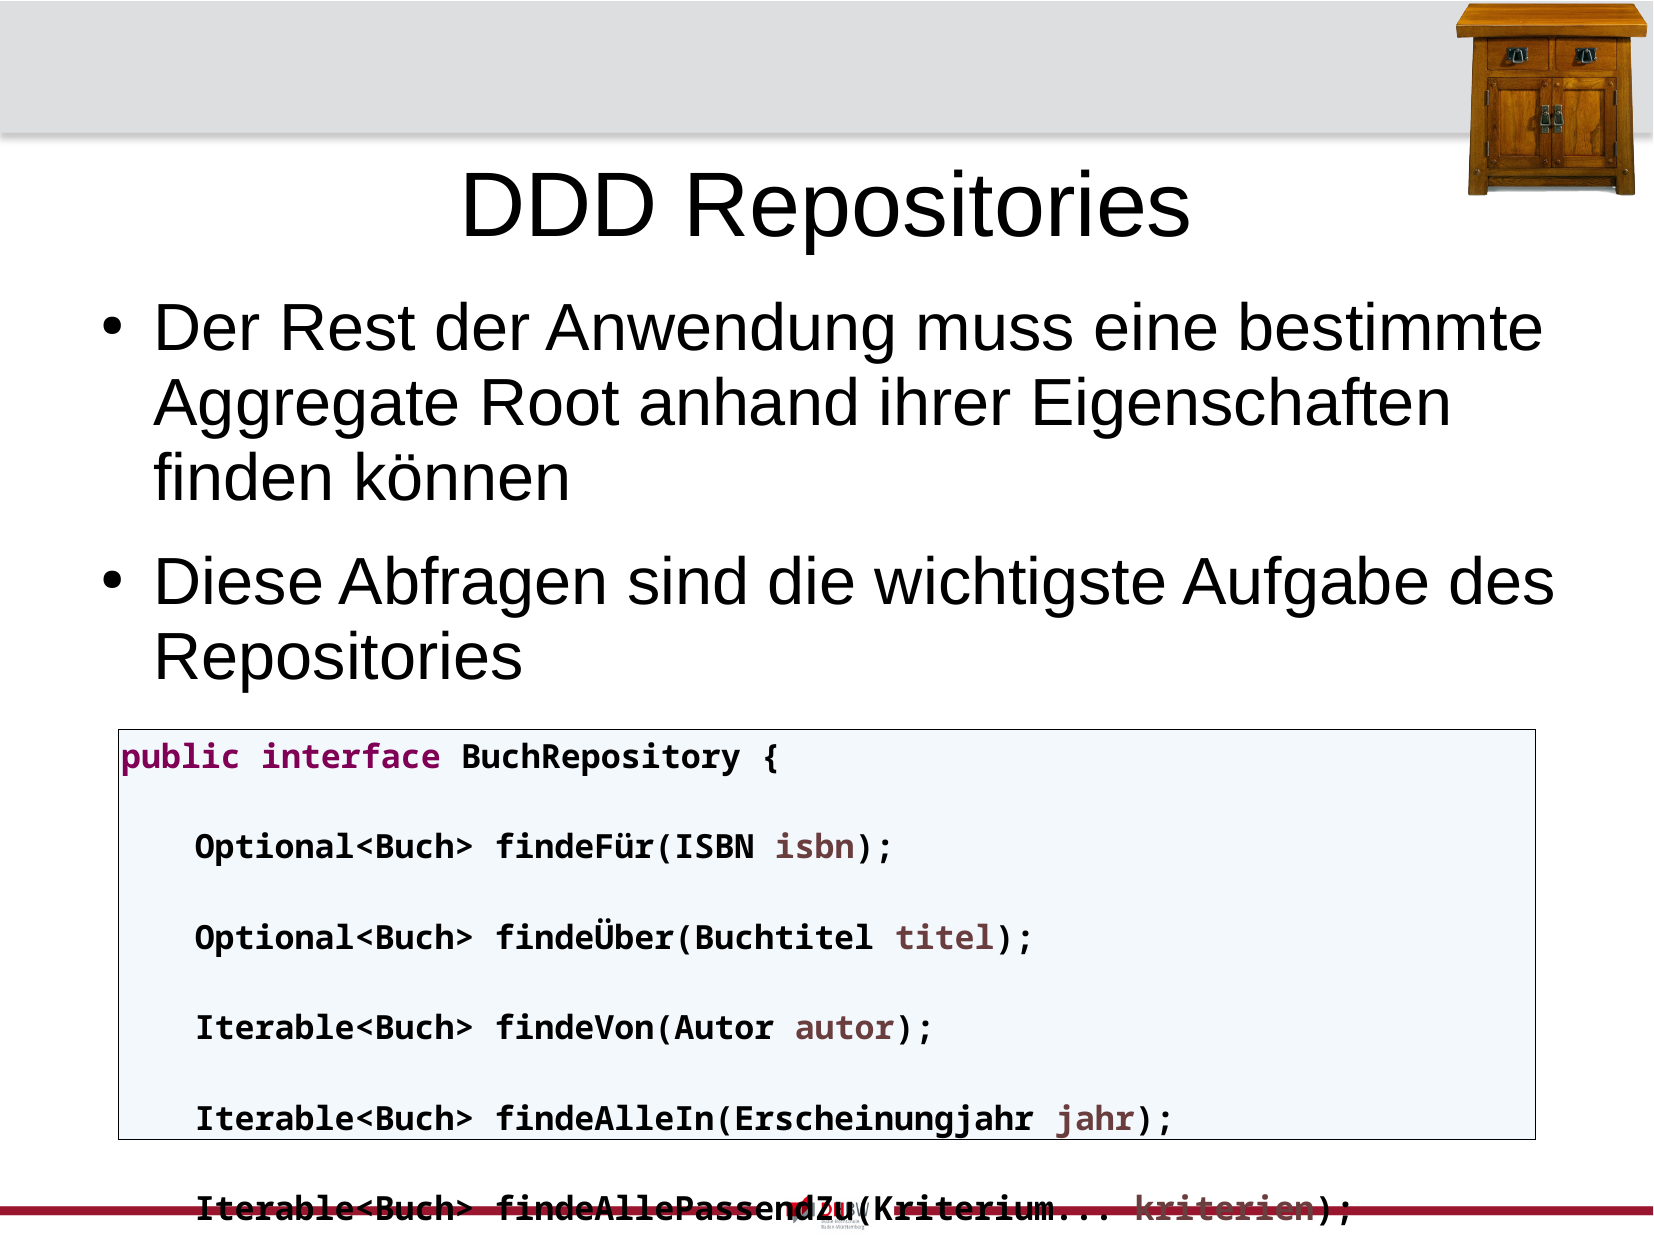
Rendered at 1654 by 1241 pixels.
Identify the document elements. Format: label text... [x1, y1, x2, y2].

title DDD Repositories [82, 147, 1571, 257]
list Der Rest der Anwendung muss eine bestimmte Aggregate Root anhand ihrer Eigenschaften finden können Diese Abfragen sind die wichtigste Aufgabe des Repositories [82, 290, 1571, 1010]
text_box public interface BuchRepository { Optional<Buch> findeFür(ISBN isbn); Optional<Buch> findeÜber(Buchtitel titel); Iterable<Buch> findeVon(Autor autor); Iterable<Buch> findeAlleIn(Erscheinungjahr jahr); Iterable<Buch> findeAllePassendZu(Kriterium... kriterien); } [118, 729, 1536, 1140]
picture [0, 0, 1654, 1237]
